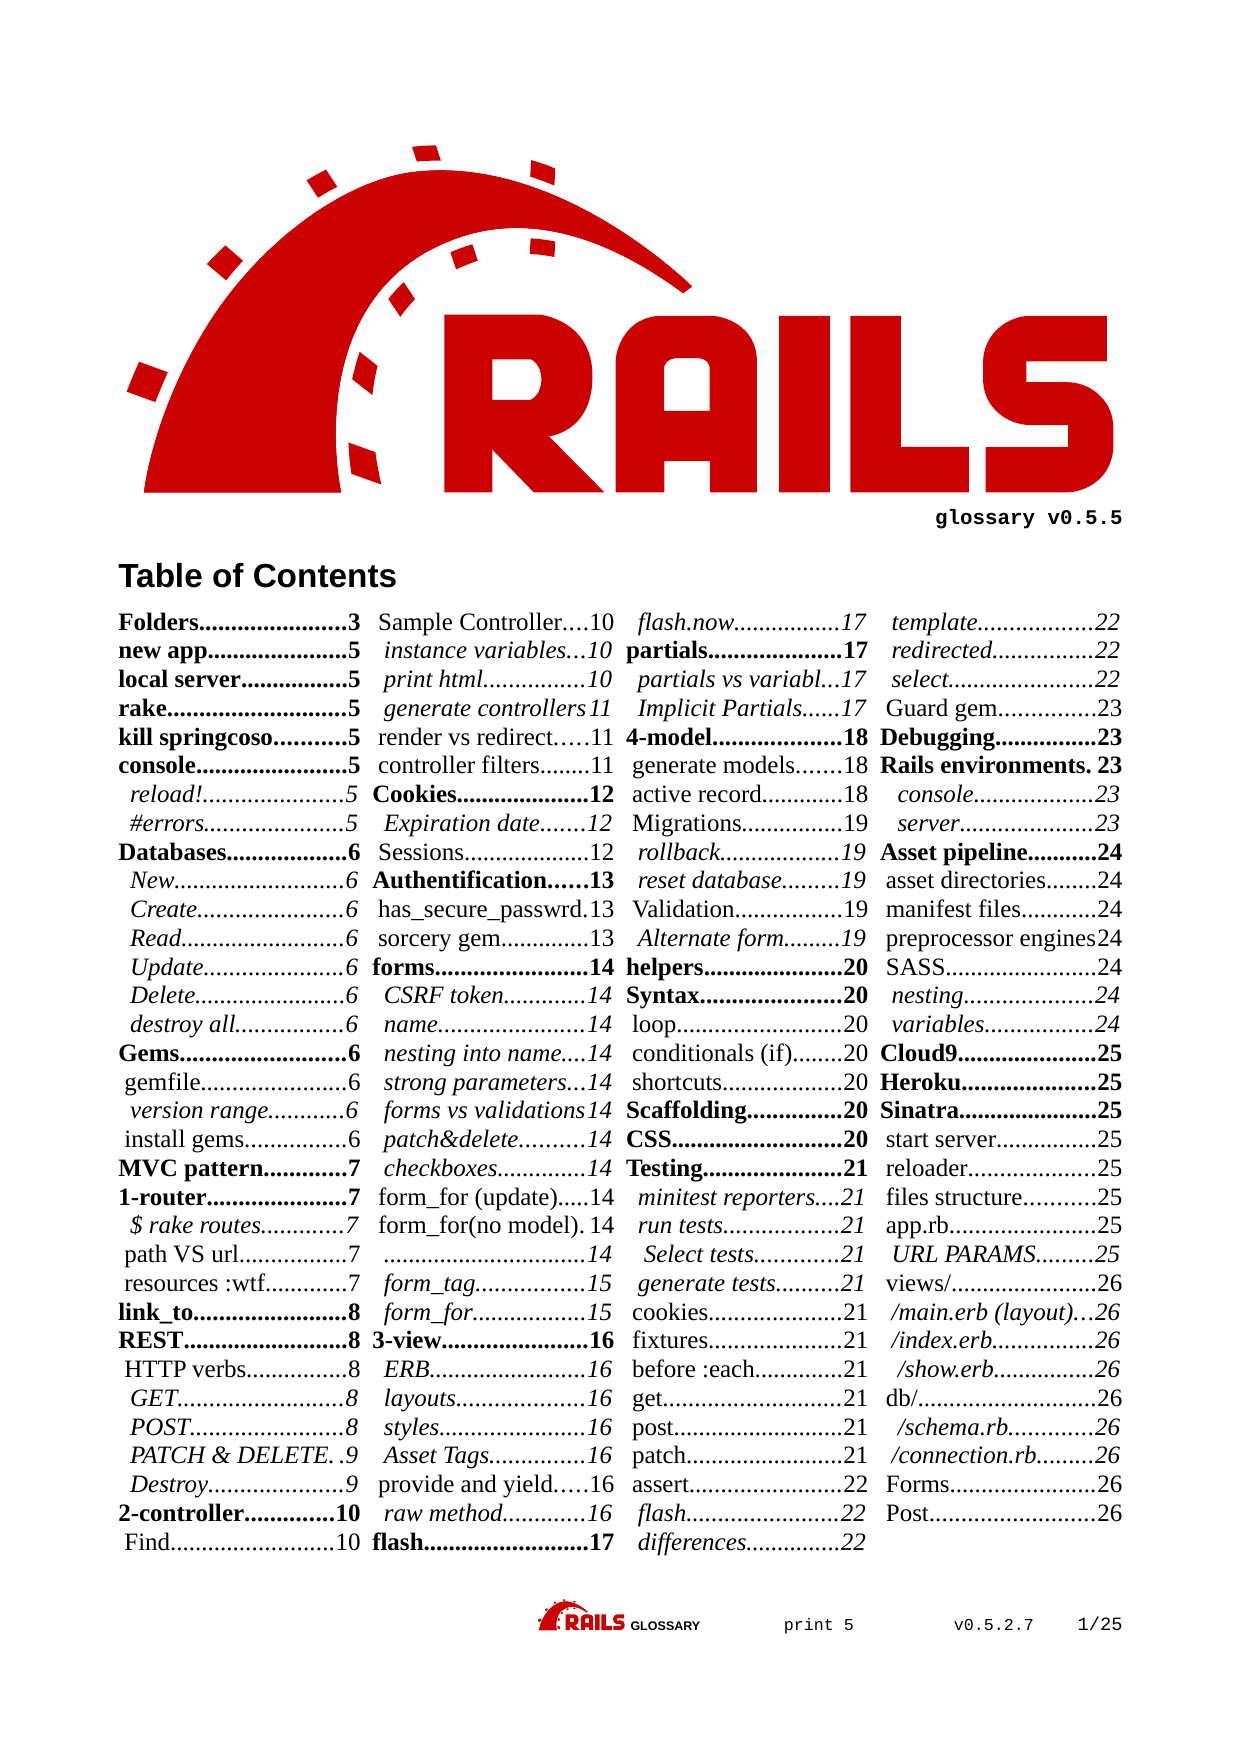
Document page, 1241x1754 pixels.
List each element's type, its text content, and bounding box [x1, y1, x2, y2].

text partials 17 [626, 635, 868, 664]
text has_secure_passwrd 13 [378, 894, 614, 923]
text form_for 15 [384, 1297, 614, 1325]
text variables 24 [891, 1009, 1122, 1038]
text form_for(no model) 14 [378, 1210, 614, 1239]
text path VS url 7 [124, 1239, 360, 1268]
text run tests 21 [638, 1210, 868, 1239]
text MVC pattern 7 [118, 1153, 360, 1182]
text flash.now 17 [638, 607, 868, 635]
text Sample Controller 10 [378, 607, 614, 635]
text start server 25 [886, 1124, 1122, 1153]
text name 14 [384, 1009, 614, 1038]
text Cookies 12 [372, 779, 614, 808]
text assert 22 [632, 1469, 868, 1498]
text Cloud9 25 [880, 1038, 1122, 1067]
text before :each 21 [632, 1354, 868, 1383]
text partials vs variabl 17 [638, 664, 868, 693]
text provide and yield 16 [378, 1469, 614, 1498]
text local server 5 [118, 664, 360, 693]
text console 23 [897, 779, 1122, 808]
text Forms 26 [886, 1469, 1122, 1498]
text 4-model 18 [626, 722, 868, 750]
text redirected 22 [891, 635, 1122, 664]
text /schema.rb 26 [891, 1412, 1122, 1440]
text sorcery gem 13 [378, 923, 614, 952]
text link_to 8 [118, 1297, 360, 1325]
text conditionals (if) 20 [632, 1038, 868, 1067]
text /main.erb (layout) 26 [891, 1297, 1122, 1325]
text Syntax 20 [626, 980, 868, 1009]
text Scaffolding 20 [626, 1095, 868, 1124]
subtitle Table of Contents [118, 556, 1122, 594]
text Asset pipeline 24 [880, 837, 1122, 865]
text Alternate form 19 [638, 923, 868, 952]
text forms vs validations 14 [384, 1095, 614, 1124]
text get 21 [632, 1383, 868, 1412]
text flash 17 [372, 1527, 614, 1555]
text views/ 26 [886, 1268, 1122, 1297]
text SASS 24 [886, 952, 1122, 980]
text $ rake routes 7 [130, 1210, 360, 1239]
text rollback 19 [638, 837, 868, 865]
text fixtures 21 [632, 1325, 868, 1354]
text styles 16 [384, 1412, 614, 1440]
text files structure 25 [886, 1182, 1122, 1210]
text helpers 20 [626, 952, 868, 980]
text Guard gem 23 [886, 693, 1122, 722]
text Sinatra 25 [880, 1095, 1122, 1124]
text minitest reporters 21 [638, 1182, 868, 1210]
text PATCH & DELETE 9 [130, 1440, 360, 1469]
text Rails environments 23 [880, 750, 1122, 779]
text HTTP verbs 8 [124, 1354, 360, 1383]
text Delete 6 [130, 980, 360, 1009]
text generate models 18 [632, 750, 868, 779]
text 1-router 7 [118, 1182, 360, 1210]
text #errors 5 [130, 808, 360, 837]
text Post 26 [886, 1498, 1122, 1527]
text GET 8 [130, 1383, 360, 1412]
text Debugging 23 [880, 722, 1122, 750]
text rake 5 [118, 693, 360, 722]
text print html 10 [384, 664, 614, 693]
text post 21 [632, 1412, 868, 1440]
text Validation 19 [632, 894, 868, 923]
text instance variables 10 [384, 635, 614, 664]
text Authentification 13 [372, 865, 614, 894]
text flash 22 [638, 1498, 868, 1527]
text reloader 25 [886, 1153, 1122, 1182]
text manifest files 24 [886, 894, 1122, 923]
text strong parameters 14 [384, 1067, 614, 1095]
text forms 14 [372, 952, 614, 980]
text Update 6 [130, 952, 360, 980]
text install gems 6 [124, 1124, 360, 1153]
text loop 20 [632, 1009, 868, 1038]
text active record 18 [632, 779, 868, 808]
text CSS 20 [626, 1124, 868, 1153]
text checkboxes 14 [384, 1153, 614, 1182]
text 3-view 16 [372, 1325, 614, 1354]
text db/ 26 [886, 1383, 1122, 1412]
text glossary v0.5.5 [118, 507, 1122, 531]
text template 22 [891, 607, 1122, 635]
text Testing 21 [626, 1153, 868, 1182]
text Sessions 12 [378, 837, 614, 865]
text Select tests 21 [643, 1239, 868, 1268]
text reset database 19 [638, 865, 868, 894]
text Migrations 19 [632, 808, 868, 837]
text CSRF token 14 [384, 980, 614, 1009]
text form_for (update) 14 [378, 1182, 614, 1210]
text Gems 6 [118, 1038, 360, 1067]
text Read 6 [130, 923, 360, 952]
text Implicit Partials 17 [638, 693, 868, 722]
text destroy all 6 [130, 1009, 360, 1038]
text raw method 16 [384, 1498, 614, 1527]
text preprocessor engines 24 [886, 923, 1122, 952]
text controller filters 11 [378, 750, 614, 779]
text New 6 [130, 865, 360, 894]
text form_tag 15 [384, 1268, 614, 1297]
text patch 21 [632, 1440, 868, 1469]
text render vs redirect 11 [378, 722, 614, 750]
text generate tests 21 [638, 1268, 868, 1297]
text Folders 3 [118, 607, 360, 635]
text differences 22 [638, 1527, 868, 1555]
text 2-controller 10 [118, 1498, 360, 1527]
text app.rb 25 [886, 1210, 1122, 1239]
text POST 8 [130, 1412, 360, 1440]
text server 23 [897, 808, 1122, 837]
text kill springcoso 5 [118, 722, 360, 750]
text version range 6 [130, 1095, 360, 1124]
text /index.erb 26 [891, 1325, 1122, 1354]
text Find 10 [124, 1527, 360, 1555]
text nesting 24 [891, 980, 1122, 1009]
text Databases 6 [118, 837, 360, 865]
text console 5 [118, 750, 360, 779]
text ERB 16 [384, 1354, 614, 1383]
text Heroku 25 [880, 1067, 1122, 1095]
text asset directories 24 [886, 865, 1122, 894]
text Expiration date 12 [384, 808, 614, 837]
text /show.erb 26 [891, 1354, 1122, 1383]
text new app 5 [118, 635, 360, 664]
text 14 [384, 1239, 614, 1268]
text gemfile 6 [124, 1067, 360, 1095]
text REST 8 [118, 1325, 360, 1354]
text /connection.rb 26 [891, 1440, 1122, 1469]
text patch&delete 14 [384, 1124, 614, 1153]
text nesting into name 14 [384, 1038, 614, 1067]
text Asset Tags 16 [384, 1440, 614, 1469]
text Destroy 9 [130, 1469, 360, 1498]
text resources :wtf 7 [124, 1268, 360, 1297]
text URL PARAMS 25 [891, 1239, 1122, 1268]
text generate controllers 11 [384, 693, 614, 722]
text Create 6 [130, 894, 360, 923]
text layouts 16 [384, 1383, 614, 1412]
text shortcuts 20 [632, 1067, 868, 1095]
text reload! 5 [130, 779, 360, 808]
text cookies 21 [632, 1297, 868, 1325]
text select 22 [891, 664, 1122, 693]
